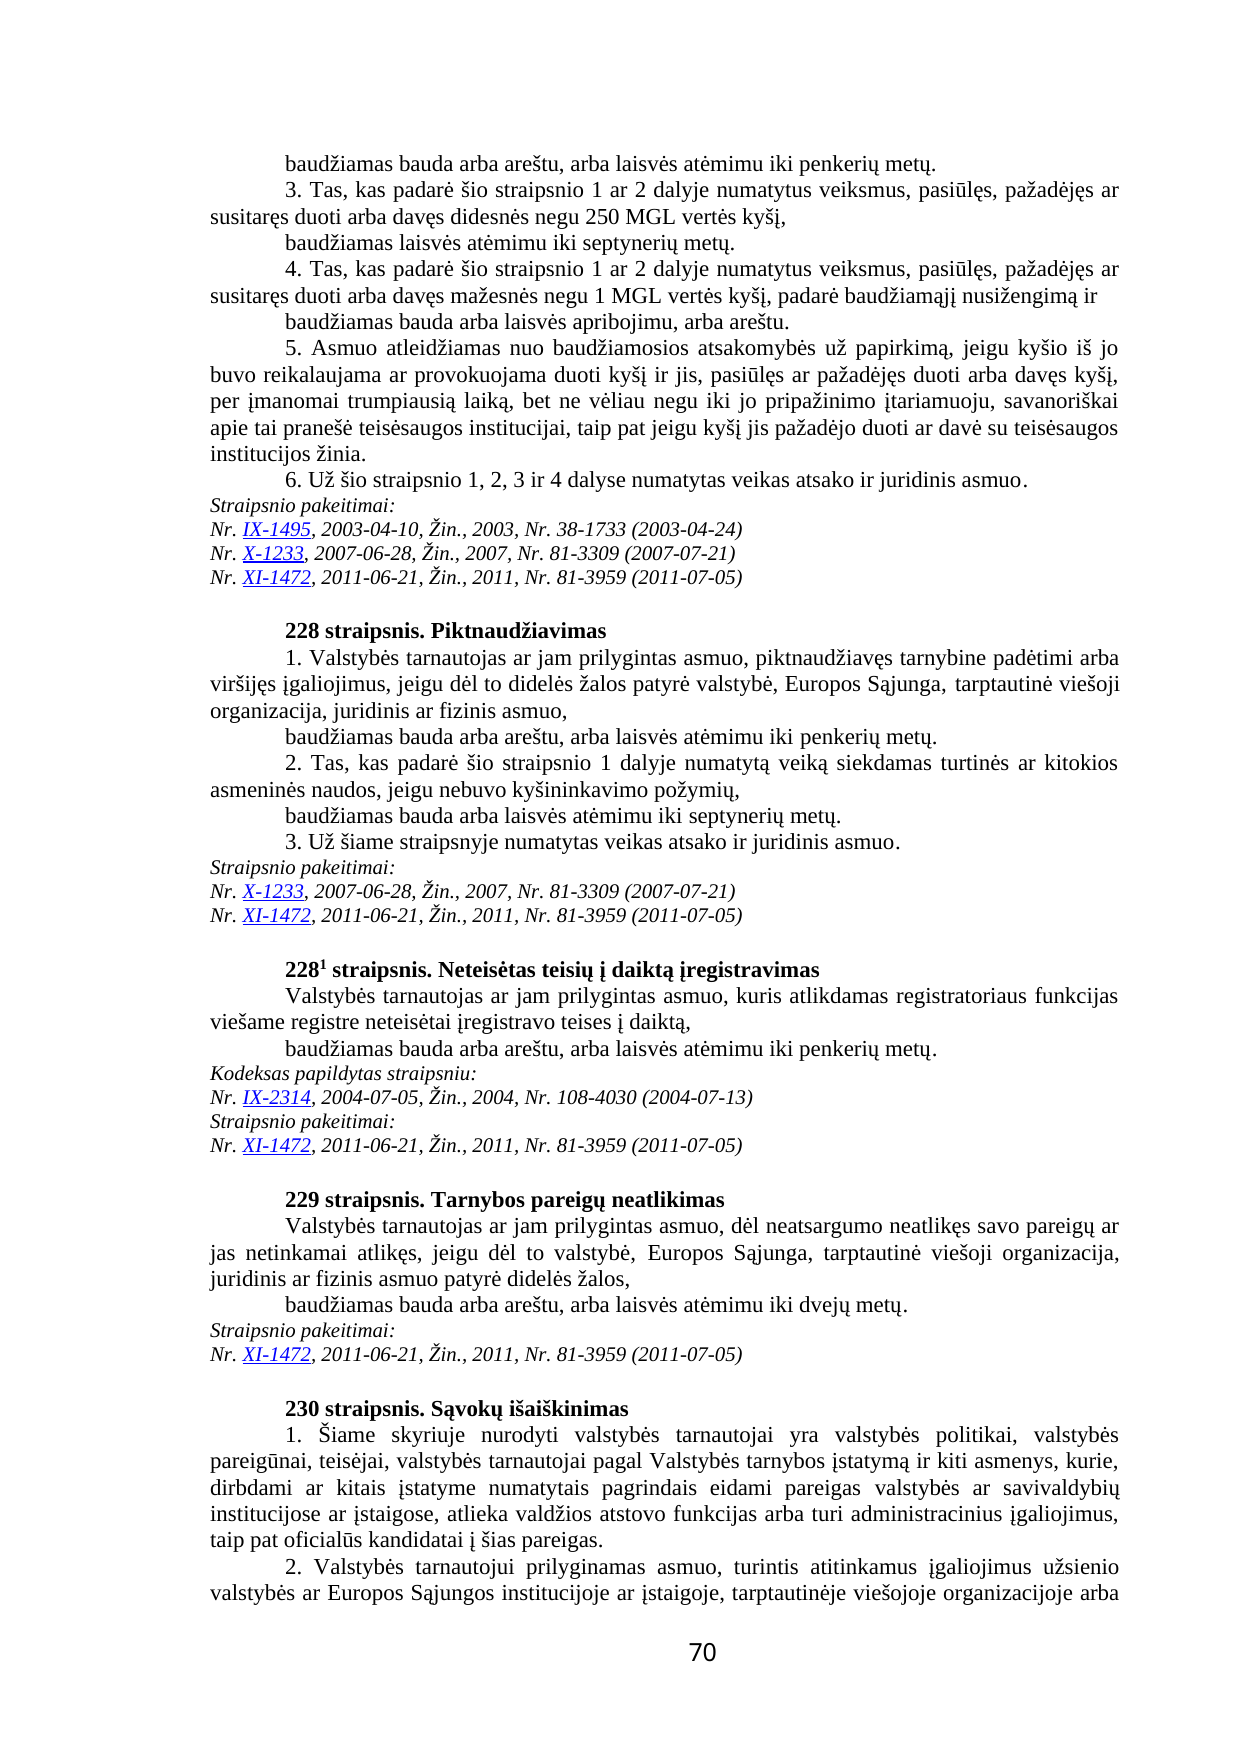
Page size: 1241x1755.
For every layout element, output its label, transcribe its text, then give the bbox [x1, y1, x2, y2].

text 2. Tas, kas padarė šio straipsnio 1 dalyje numatytą veiką siekdamas turtinės ar kitokios asmeninės naudos, jeigu nebuvo kyšininkavimo požymių, [210, 749, 1120, 802]
text Kodeksas papildytas straipsniu: [210, 1061, 1120, 1085]
text baudžiamas bauda arba laisvės atėmimu iki septynerių metų. [210, 802, 1120, 828]
text 1. Valstybės tarnautojas ar jam prilygintas asmuo, piktnaudžiavęs tarnybine padėtimi arba viršijęs įgaliojimus, jeigu dėl to didelės žalos patyrė valstybė, Europos Sąjunga, tarptautinė viešoji organizacija, juridinis ar fizinis asmuo, [210, 644, 1120, 723]
text 4. Tas, kas padarė šio straipsnio 1 ar 2 dalyje numatytus veiksmus, pasiūlęs, pažadėjęs ar susitaręs duoti arba davęs mažesnės negu 1 MGL vertės kyšį, padarė baudžiamąjį nusižengimą ir [210, 255, 1120, 308]
text Nr. XI-1472, 2011-06-21, Žin., 2011, Nr. 81-3959 (2011-07-05) [210, 565, 1120, 589]
text Straipsnio pakeitimai: [210, 1109, 1120, 1133]
text baudžiamas bauda arba laisvės apribojimu, arba areštu. [210, 308, 1120, 334]
text baudžiamas bauda arba areštu, arba laisvės atėmimu iki dvejų metų. [210, 1292, 1120, 1318]
text 3. Tas, kas padarė šio straipsnio 1 ar 2 dalyje numatytus veiksmus, pasiūlęs, pažadėjęs ar susitaręs duoti arba davęs didesnės negu 250 MGL vertės kyšį, [210, 176, 1120, 229]
text 6. Už šio straipsnio 1, 2, 3 ir 4 dalyse numatytas veikas atsako ir juridinis asmuo. [210, 466, 1120, 493]
text baudžiamas bauda arba areštu, arba laisvės atėmimu iki penkerių metų. [210, 723, 1120, 749]
text 3. Už šiame straipsnyje numatytas veikas atsako ir juridinis asmuo. [210, 828, 1120, 855]
text Nr. XI-1472, 2011-06-21, Žin., 2011, Nr. 81-3959 (2011-07-05) [210, 1133, 1120, 1157]
text 2. Valstybės tarnautojui prilyginamas asmuo, turintis atitinkamus įgaliojimus užsienio valstybės ar Europos Sąjungos institucijoje ar įstaigoje, tarptautinėje viešojoje organizacijoje arba [210, 1553, 1120, 1606]
text Straipsnio pakeitimai: [210, 855, 1120, 879]
text Straipsnio pakeitimai: [210, 1318, 1120, 1342]
text 230 straipsnis. Sąvokų išaiškinimas [210, 1395, 1120, 1421]
text 2281 straipsnis. Neteisėtas teisių į daiktą įregistravimas [210, 956, 1120, 982]
text Nr. X-1233, 2007-06-28, Žin., 2007, Nr. 81-3309 (2007-07-21) [210, 879, 1120, 903]
text baudžiamas laisvės atėmimu iki septynerių metų. [210, 229, 1120, 255]
text 229 straipsnis. Tarnybos pareigų neatlikimas [210, 1186, 1120, 1212]
text 5. Asmuo atleidžiamas nuo baudžiamosios atsakomybės už papirkimą, jeigu kyšio iš jo buvo reikalaujama ar provokuojama duoti kyšį ir jis, pasiūlęs ar pažadėjęs duoti arba davęs kyšį, per įmanomai trumpiausią laiką, bet ne vėliau negu iki jo pripažinimo įtariamuoju, savanoriškai apie tai pranešė teisėsaugos institucijai, taip pat jeigu kyšį jis pažadėjo duoti ar davė su teisėsaugos institucijos žinia. [210, 334, 1120, 466]
text 228 straipsnis. Piktnaudžiavimas [210, 618, 1120, 644]
text Nr. IX-1495, 2003-04-10, Žin., 2003, Nr. 38-1733 (2003-04-24) [210, 517, 1120, 541]
text Nr. X-1233, 2007-06-28, Žin., 2007, Nr. 81-3309 (2007-07-21) [210, 541, 1120, 565]
text baudžiamas bauda arba areštu, arba laisvės atėmimu iki penkerių metų. [210, 1035, 1120, 1061]
text Nr. XI-1472, 2011-06-21, Žin., 2011, Nr. 81-3959 (2011-07-05) [210, 903, 1120, 927]
text Valstybės tarnautojas ar jam prilygintas asmuo, kuris atlikdamas registratoriaus funkcijas viešame registre neteisėtai įregistravo teises į daiktą, [210, 982, 1120, 1035]
text Nr. XI-1472, 2011-06-21, Žin., 2011, Nr. 81-3959 (2011-07-05) [210, 1342, 1120, 1366]
text baudžiamas bauda arba areštu, arba laisvės atėmimu iki penkerių metų. [210, 150, 1120, 176]
text Nr. IX-2314, 2004-07-05, Žin., 2004, Nr. 108-4030 (2004-07-13) [210, 1085, 1120, 1109]
text Valstybės tarnautojas ar jam prilygintas asmuo, dėl neatsargumo neatlikęs savo pareigų ar jas netinkamai atlikęs, jeigu dėl to valstybė, Europos Sąjunga, tarptautinė viešoji organizacija, juridinis ar fizinis asmuo patyrė didelės žalos, [210, 1212, 1120, 1292]
text 1. Šiame skyriuje nurodyti valstybės tarnautojai yra valstybės politikai, valstybės pareigūnai, teisėjai, valstybės tarnautojai pagal Valstybės tarnybos įstatymą ir kiti asmenys, kurie, dirbdami ar kitais įstatyme numatytais pagrindais eidami pareigas valstybės ar savivaldybių institucijose ar įstaigose, atlieka valdžios atstovo funkcijas arba turi administracinius įgaliojimus, taip pat oficialūs kandidatai į šias pareigas. [210, 1421, 1120, 1553]
text Straipsnio pakeitimai: [210, 493, 1120, 517]
